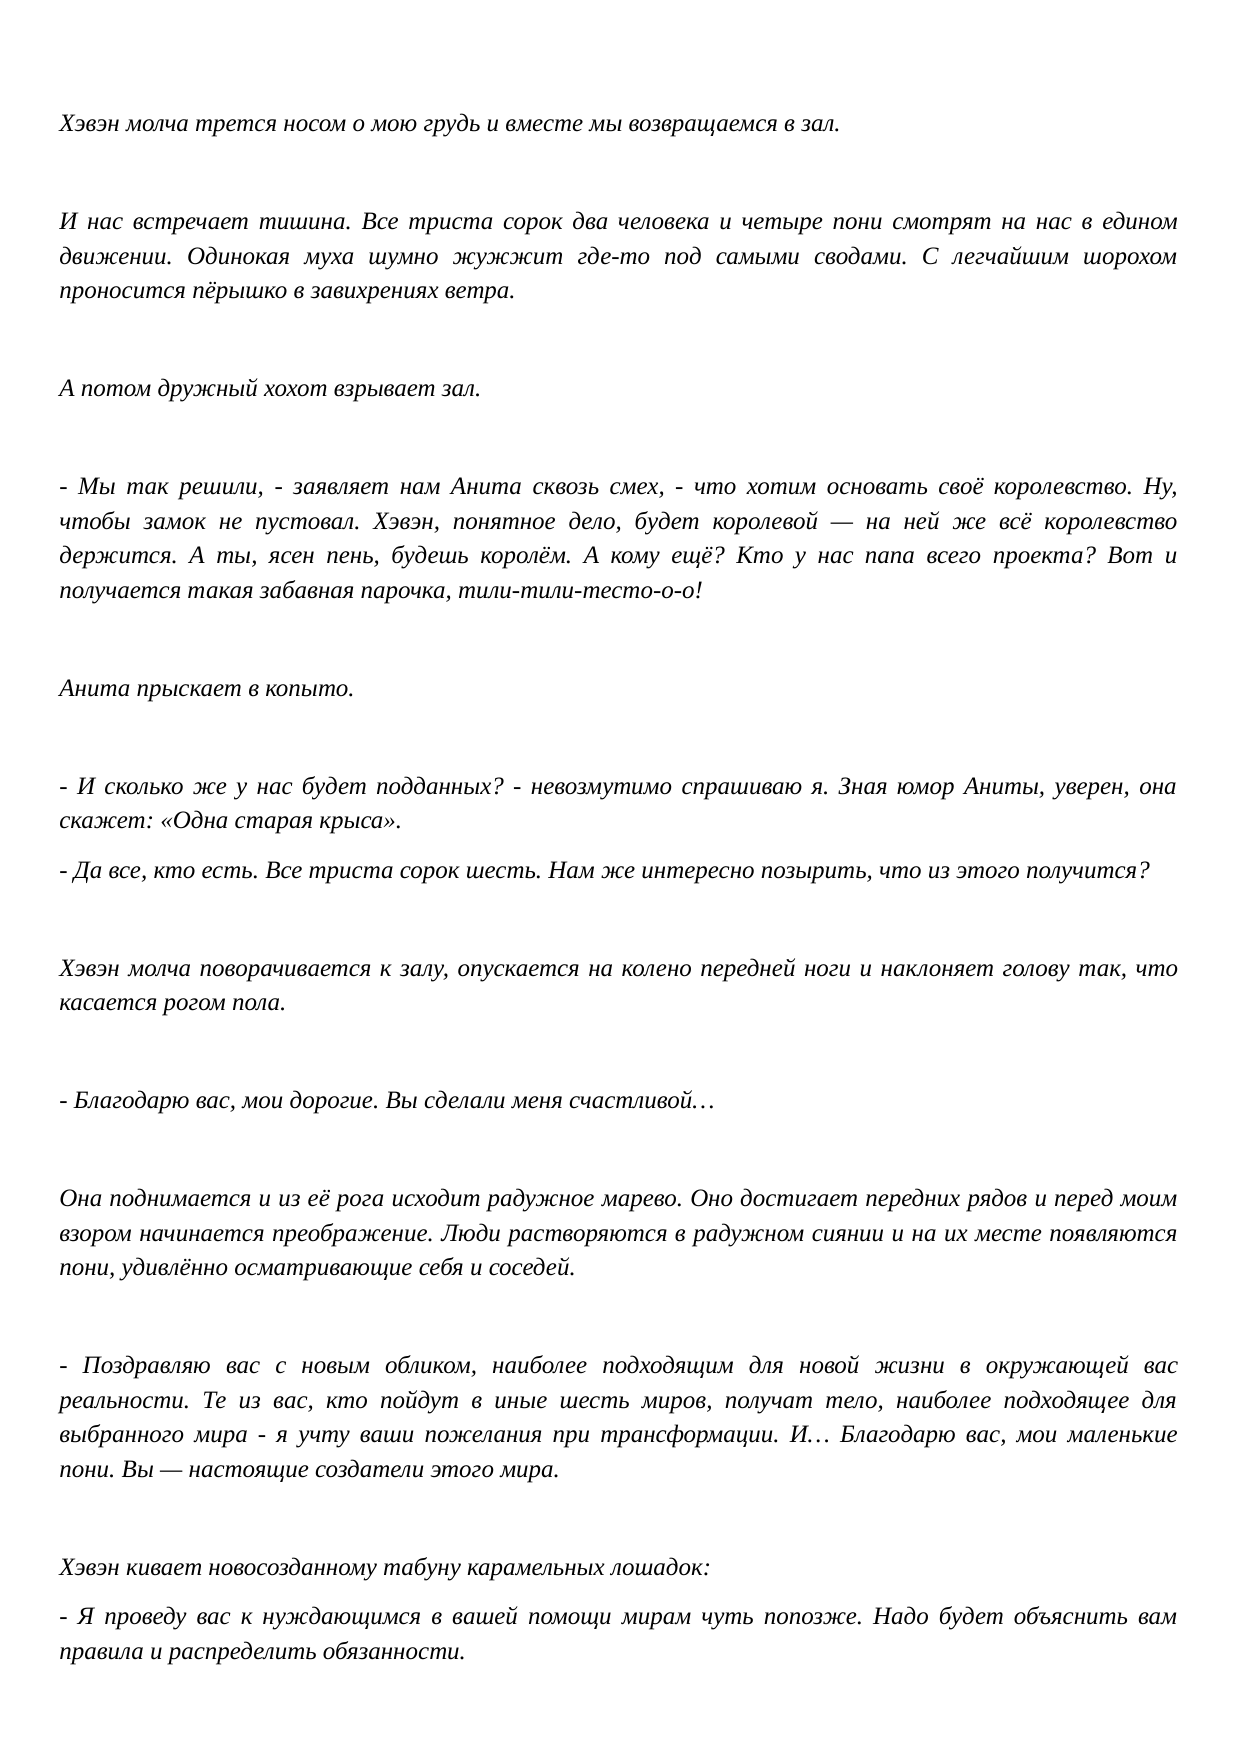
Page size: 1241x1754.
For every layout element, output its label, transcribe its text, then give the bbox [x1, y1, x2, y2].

text - И сколько же у нас будет подданных? - невозмутимо спрашиваю я. Зная юмор Аниты, уверен, она скажет: «Одна старая крыса». [59, 771, 1181, 834]
text А потом дружный хохот взрывает зал. [59, 373, 1181, 402]
text Анита прыскает в копыто. [59, 673, 1181, 702]
text Хэвэн молча трется носом о мою грудь и вместе мы возвращаемся в зал. [59, 108, 1181, 137]
text И нас встречает тишина. Все триста сорок два человека и четыре пони смотрят на нас в едином движении. Одинокая муха шумно жужжит где-то под самыми сводами. С легчайшим шорохом проносится пёрышко в завихрениях ветра. [59, 206, 1181, 304]
text Хэвэн молча поворачивается к залу, опускается на колено передней ноги и наклоняет голову так, что касается рогом пола. [59, 953, 1181, 1016]
text - Поздравляю вас с новым обликом, наиболее подходящим для новой жизни в окружающей вас реальности. Те из вас, кто пойдут в иные шесть миров, получат тело, наиболее подходящее для выбранного мира - я учту ваши пожелания при трансформации. И… Благодарю вас, мои маленькие пони. Вы — настоящие создатели этого мира. [59, 1351, 1181, 1483]
text Хэвэн кивает новосозданному табуну карамельных лошадок: [59, 1552, 1181, 1581]
text - Я проведу вас к нуждающимся в вашей помощи мирам чуть попозже. Надо будет объяснить вам правила и распределить обязанности. [59, 1601, 1181, 1664]
text - Да все, кто есть. Все триста сорок шесть. Нам же интересно позырить, что из этого получится? [59, 855, 1181, 883]
text - Благодарю вас, мои дорогие. Вы сделали меня счастливой… [59, 1085, 1181, 1114]
text - Мы так решили, - заявляет нам Анита сквозь смех, - что хотим основать своё королевство. Ну, чтобы замок не пустовал. Хэвэн, понятное дело, будет королевой — на ней же всё королевство держится. А ты, ясен пень, будешь королём. А кому ещё? Кто у нас папа всего проекта? Вот и получается такая забавная парочка, тили-тили-тесто-о-о! [59, 471, 1181, 604]
text Она поднимается и из её рога исходит радужное марево. Оно достигает передних рядов и перед моим взором начинается преображение. Люди растворяются в радужном сиянии и на их месте появляются пони, удивлённо осматривающие себя и соседей. [59, 1183, 1181, 1281]
